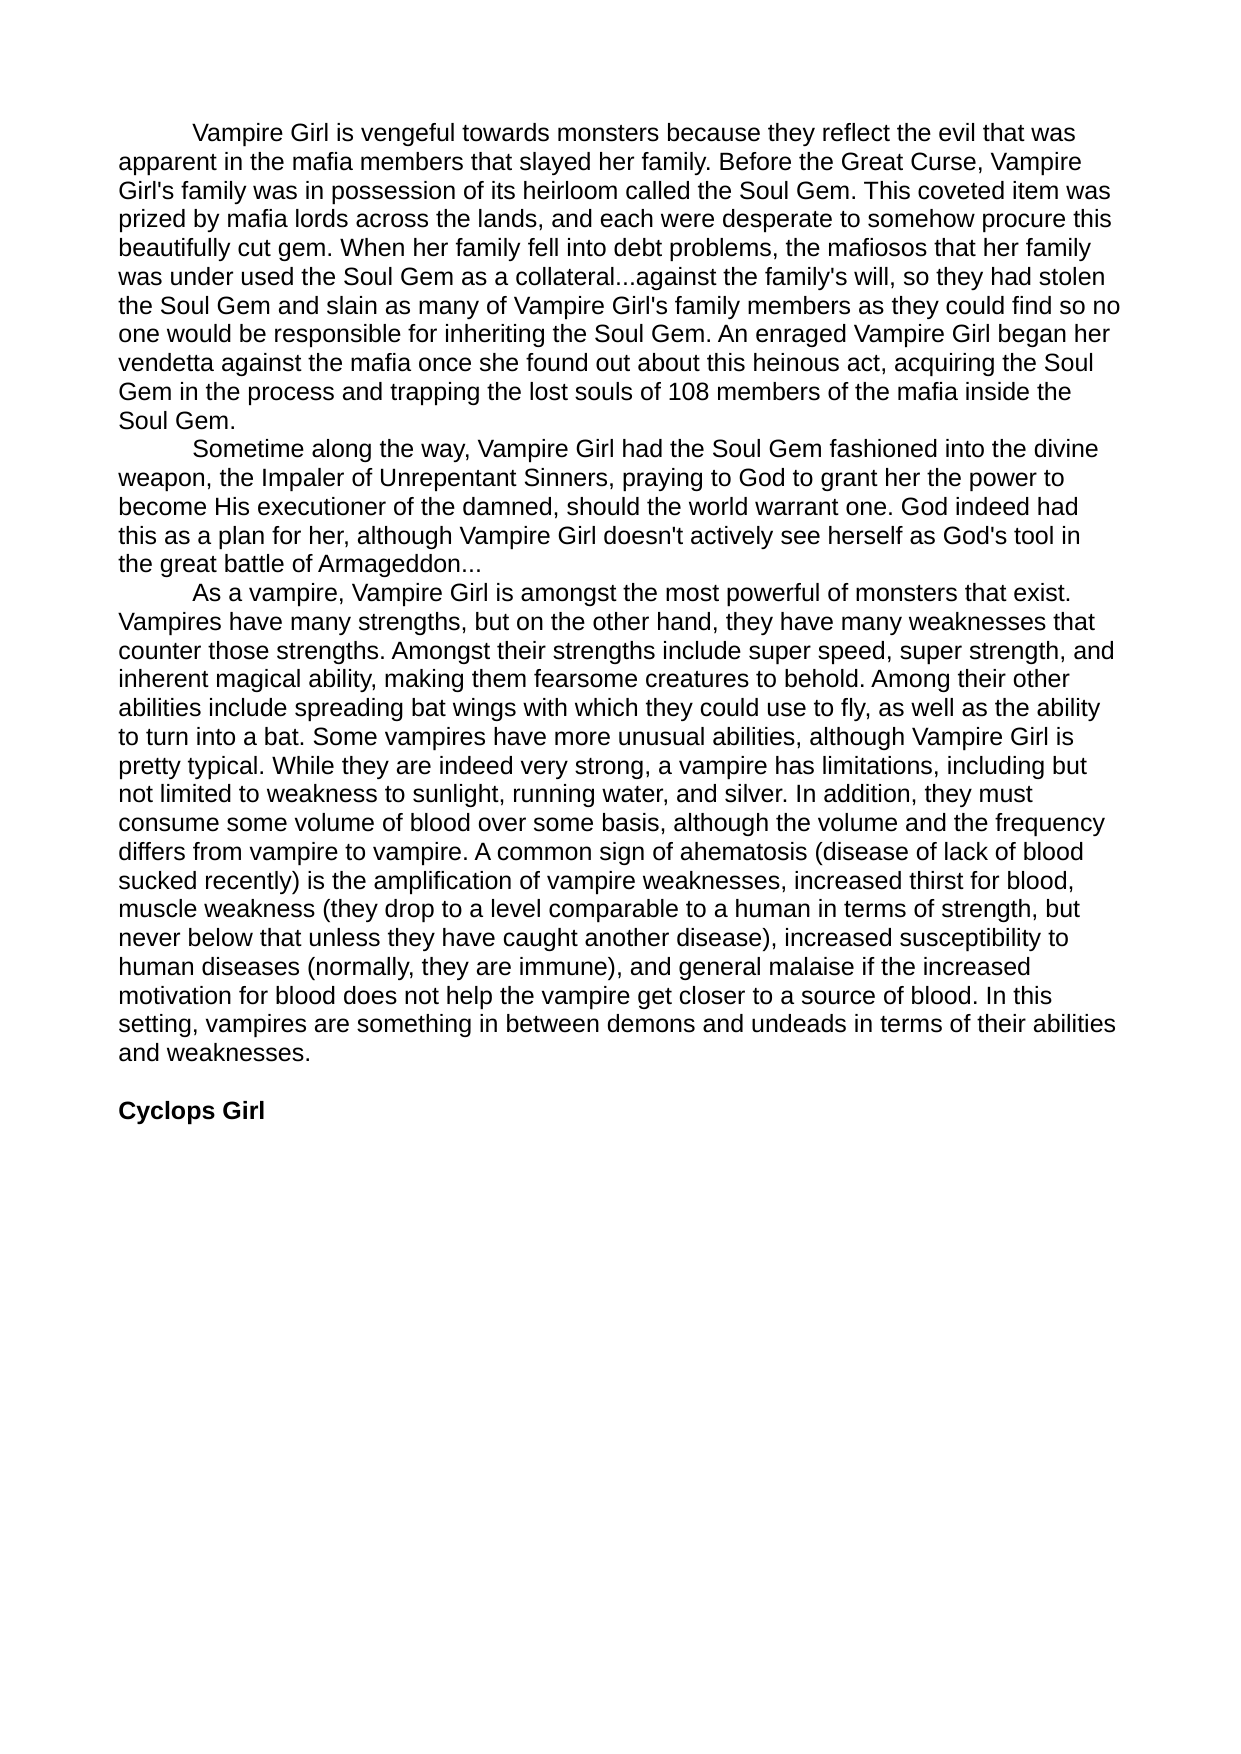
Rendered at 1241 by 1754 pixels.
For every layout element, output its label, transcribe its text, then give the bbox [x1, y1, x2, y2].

text Vampire Girl is vengeful towards monsters because they reflect the evil that was apparent in the mafia members that slayed her family. Before the Great Curse, Vampire Girl's family was in possession of its heirloom called the Soul Gem. This coveted item was prized by mafia lords across the lands, and each were desperate to somehow procure this beautifully cut gem. When her family fell into debt problems, the mafiosos that her family was under used the Soul Gem as a collateral...against the family's will, so they had stolen the Soul Gem and slain as many of Vampire Girl's family members as they could find so no one would be responsible for inheriting the Soul Gem. An enraged Vampire Girl began her vendetta against the mafia once she found out about this heinous act, acquiring the Soul Gem in the process and trapping the lost souls of 108 members of the mafia inside the Soul Gem. [118, 118, 1122, 434]
text Cyclops Girl [118, 1096, 1122, 1124]
text Sometime along the way, Vampire Girl had the Soul Gem fashioned into the divine weapon, the Impaler of Unrepentant Sinners, praying to God to grant her the power to become His executioner of the damned, should the world warrant one. God indeed had this as a plan for her, although Vampire Girl doesn't actively see herself as God's tool in the great battle of Armageddon... [118, 434, 1122, 578]
text As a vampire, Vampire Girl is amongst the most powerful of monsters that exist. Vampires have many strengths, but on the other hand, they have many weaknesses that counter those strengths. Amongst their strengths include super speed, super strength, and inherent magical ability, making them fearsome creatures to behold. Among their other abilities include spreading bat wings with which they could use to fly, as well as the ability to turn into a bat. Some vampires have more unusual abilities, although Vampire Girl is pretty typical. While they are indeed very strong, a vampire has limitations, including but not limited to weakness to sunlight, running water, and silver. In addition, they must consume some volume of blood over some basis, although the volume and the frequency differs from vampire to vampire. A common sign of ahematosis (disease of lack of blood sucked recently) is the amplification of vampire weaknesses, increased thirst for blood, muscle weakness (they drop to a level comparable to a human in terms of strength, but never below that unless they have caught another disease), increased susceptibility to human diseases (normally, they are immune), and general malaise if the increased motivation for blood does not help the vampire get closer to a source of blood. In this setting, vampires are something in between demons and undeads in terms of their abilities and weaknesses. [118, 578, 1122, 1067]
